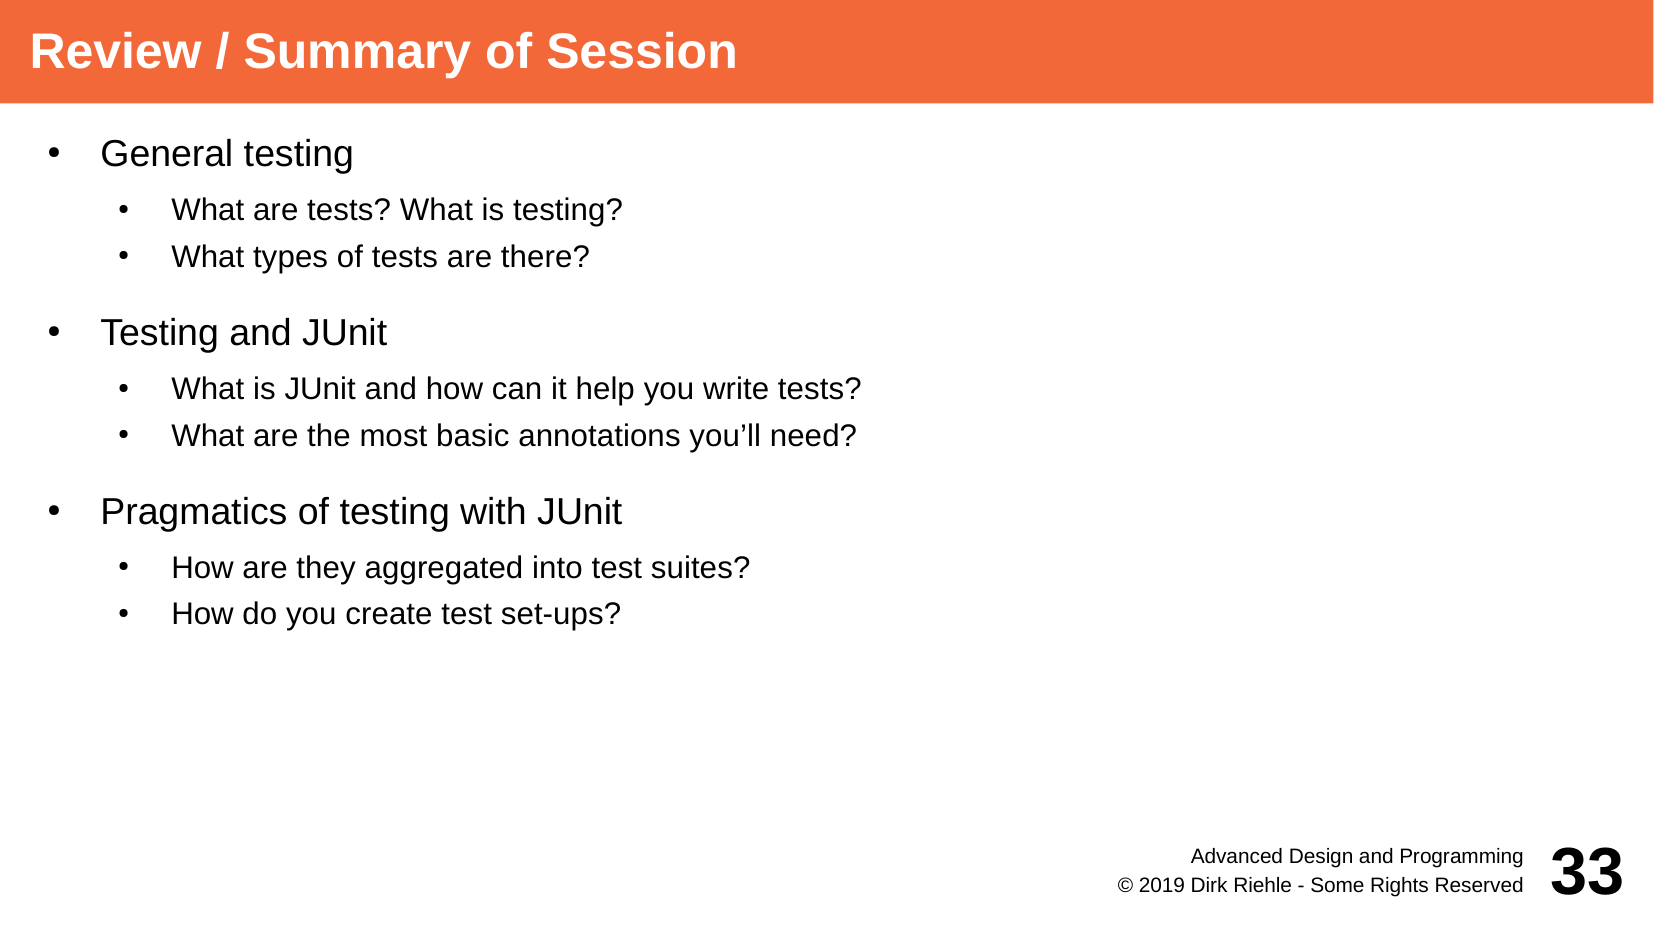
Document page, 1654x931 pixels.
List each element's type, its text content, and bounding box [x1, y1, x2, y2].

list General testing What are tests? What is testing? What types of tests are there? Testing and JUnit What is JUnit and how can it help you write tests? What are the most basic annotations you’ll need? Pragmatics of testing with JUnit How are they aggregated into test suites? How do you create test set-ups? [29, 132, 1625, 813]
title Review / Summary of Session [0, 0, 1654, 104]
